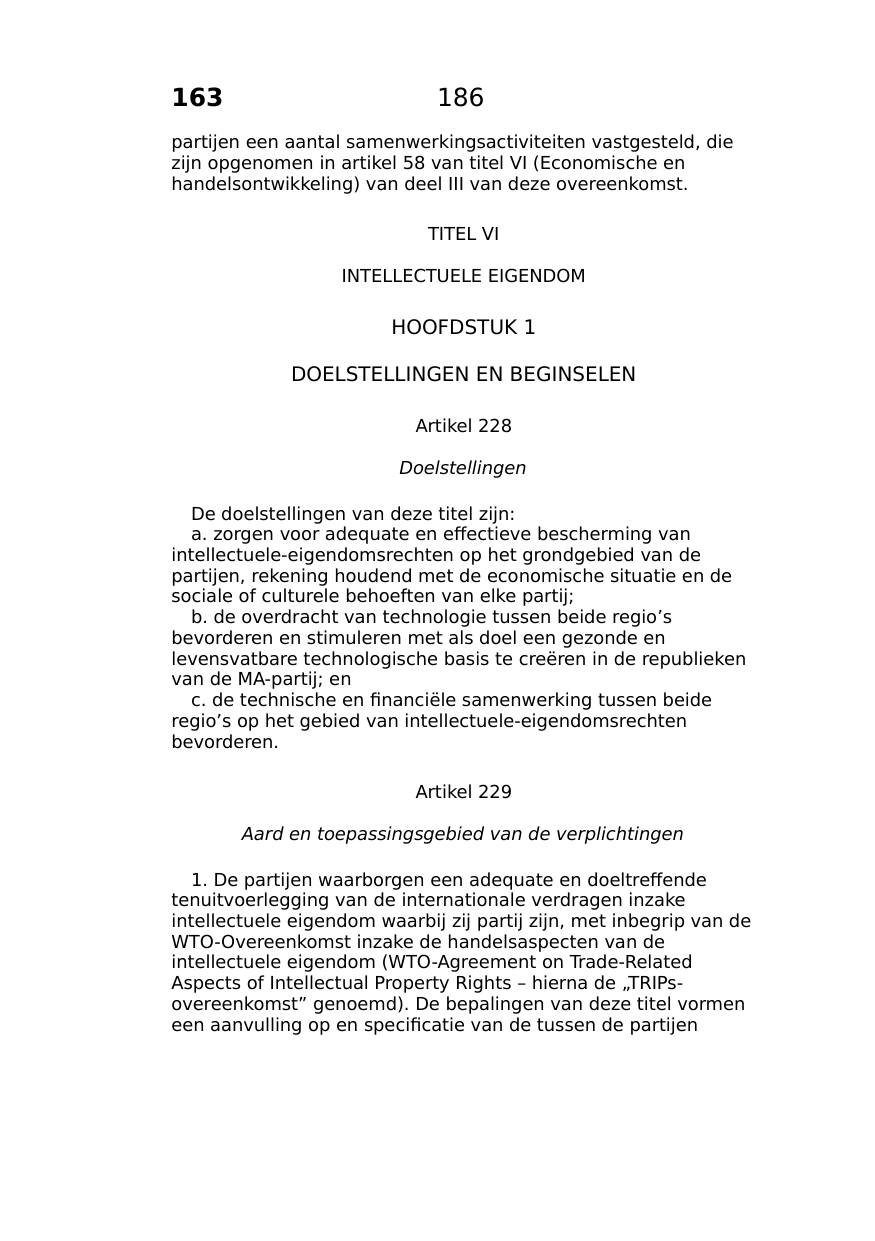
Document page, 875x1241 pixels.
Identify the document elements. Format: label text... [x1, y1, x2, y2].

text partijen een aantal samenwerkingsactiviteiten vastgesteld, die zijn opgenomen in artikel 58 van titel VI (Economische en handelsontwikkeling) van deel III van deze overeenkomst. [171, 132, 756, 194]
text a. zorgen voor adequate en effectieve bescherming van intellectuele-eigendomsrechten op het grondgebied van de partijen, rekening houdend met de economische situatie en de sociale of culturele behoeften van elke partij; [171, 524, 756, 607]
subtitle Artikel 228 Doelstellingen [171, 416, 756, 478]
text De doelstellingen van deze titel zijn: [171, 503, 756, 524]
subtitle TITEL VI INTELLECTUELE EIGENDOM [171, 224, 756, 286]
subtitle HOOFDSTUK 1 DOELSTELLINGEN EN BEGINSELEN [171, 316, 756, 386]
text 1. De partijen waarborgen een adequate en doeltreffende tenuitvoerlegging van de internationale verdragen inzake intellectuele eigendom waarbij zij partij zijn, met inbegrip van de WTO-Overeenkomst inzake de handelsaspecten van de intellectuele eigendom (WTO-Agreement on Trade-Related Aspects of Intellectual Property Rights – hierna de „TRIPs-overeenkomst” genoemd). De bepalingen van deze titel vormen een aanvulling op en specificatie van de tussen de partijen [171, 869, 756, 1035]
text b. de overdracht van technologie tussen beide regio’s bevorderen en stimuleren met als doel een gezonde en levensvatbare technologische basis te creëren in de republieken van de MA-partij; en [171, 607, 756, 690]
subtitle Artikel 229 Aard en toepassingsgebied van de verplichtingen [171, 782, 756, 844]
text c. de technische en financiële samenwerking tussen beide regio’s op het gebied van intellectuele-eigendomsrechten bevorderen. [171, 690, 756, 752]
